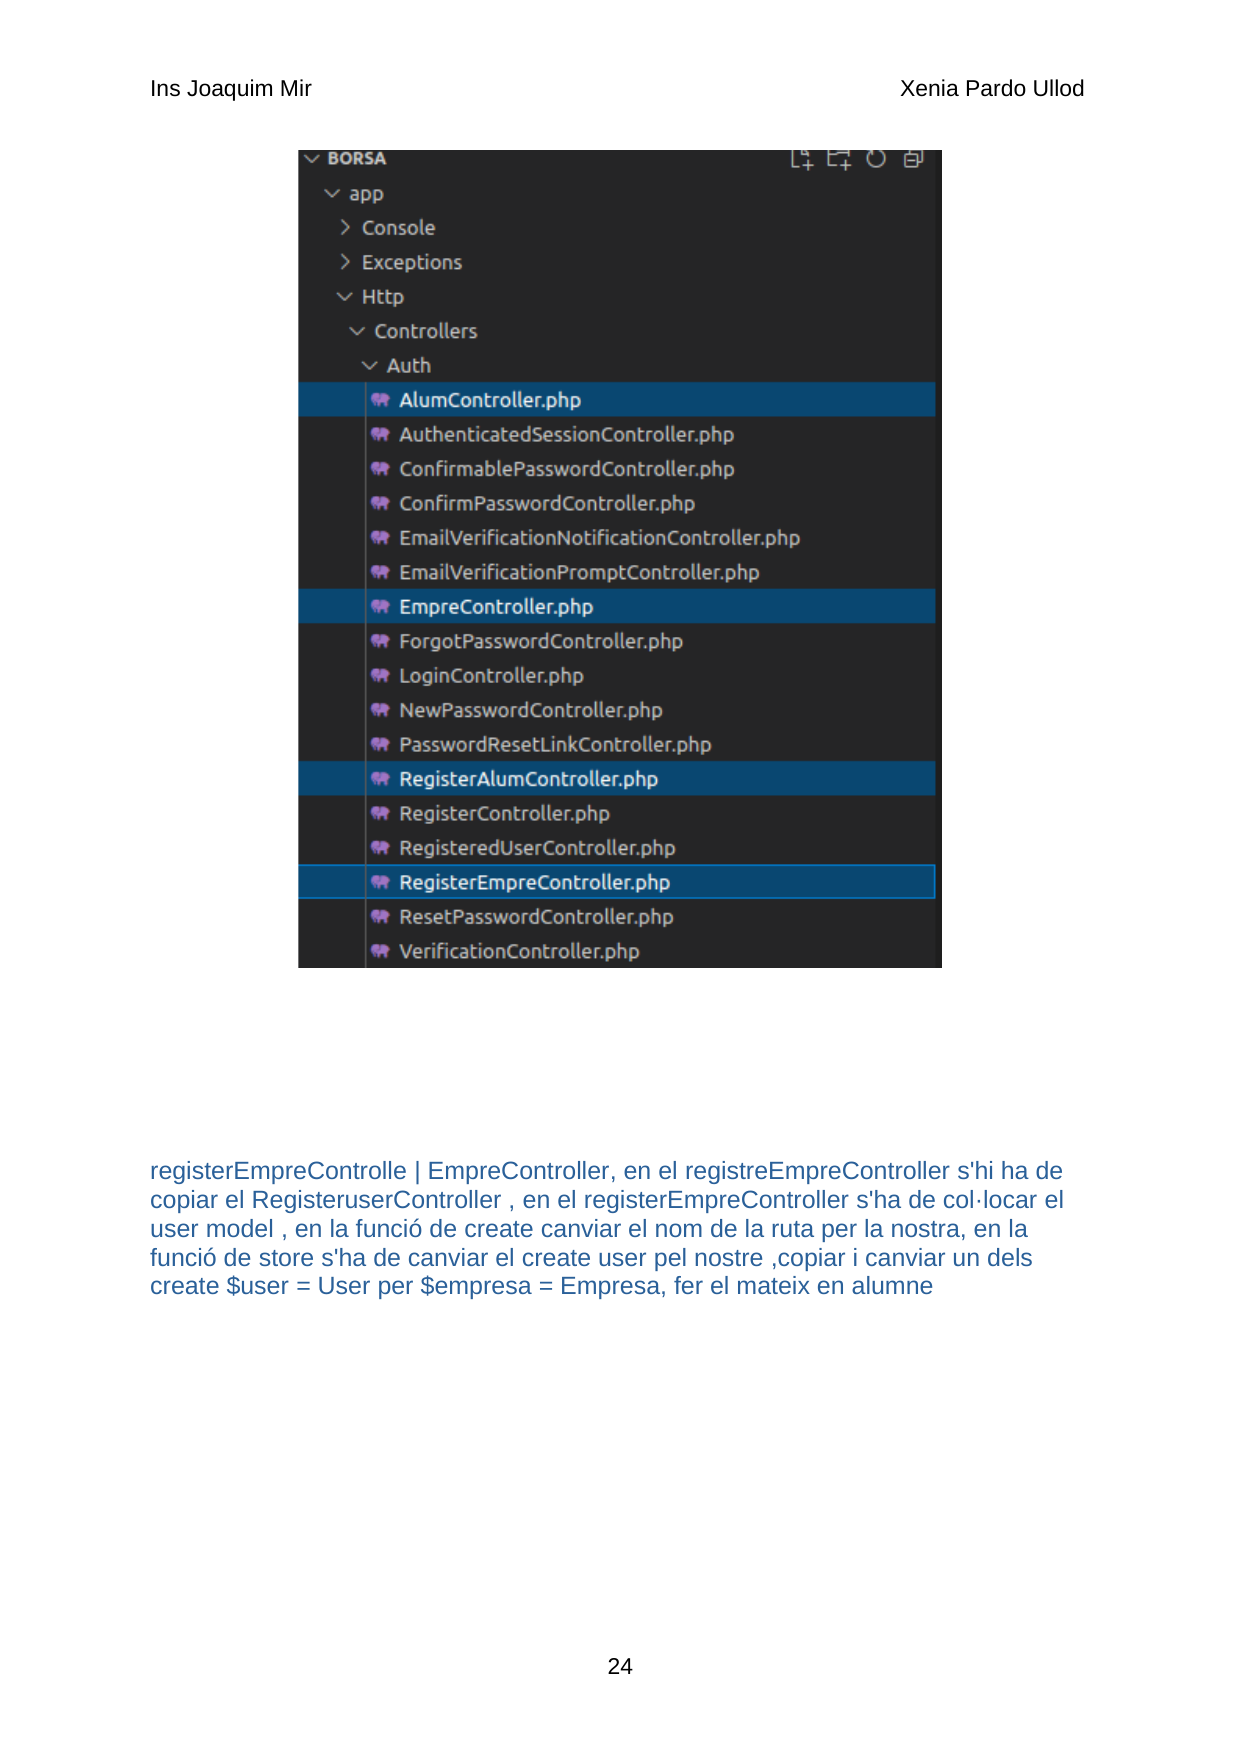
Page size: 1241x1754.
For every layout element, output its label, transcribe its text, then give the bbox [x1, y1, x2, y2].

picture [298, 150, 942, 968]
text registerEmpreControlle | EmpreController, en el registreEmpreController s'hi ha de copiar el RegisteruserController , en el registerEmpreController s'ha de col·locar el user model , en la funció de create canviar el nom de la ruta per la nostra, en la funció de store s'ha de canviar el create user pel nostre ,copiar i canviar un dels create $user = User per $empresa = Empresa, fer el mateix en alumne [150, 1156, 1090, 1300]
